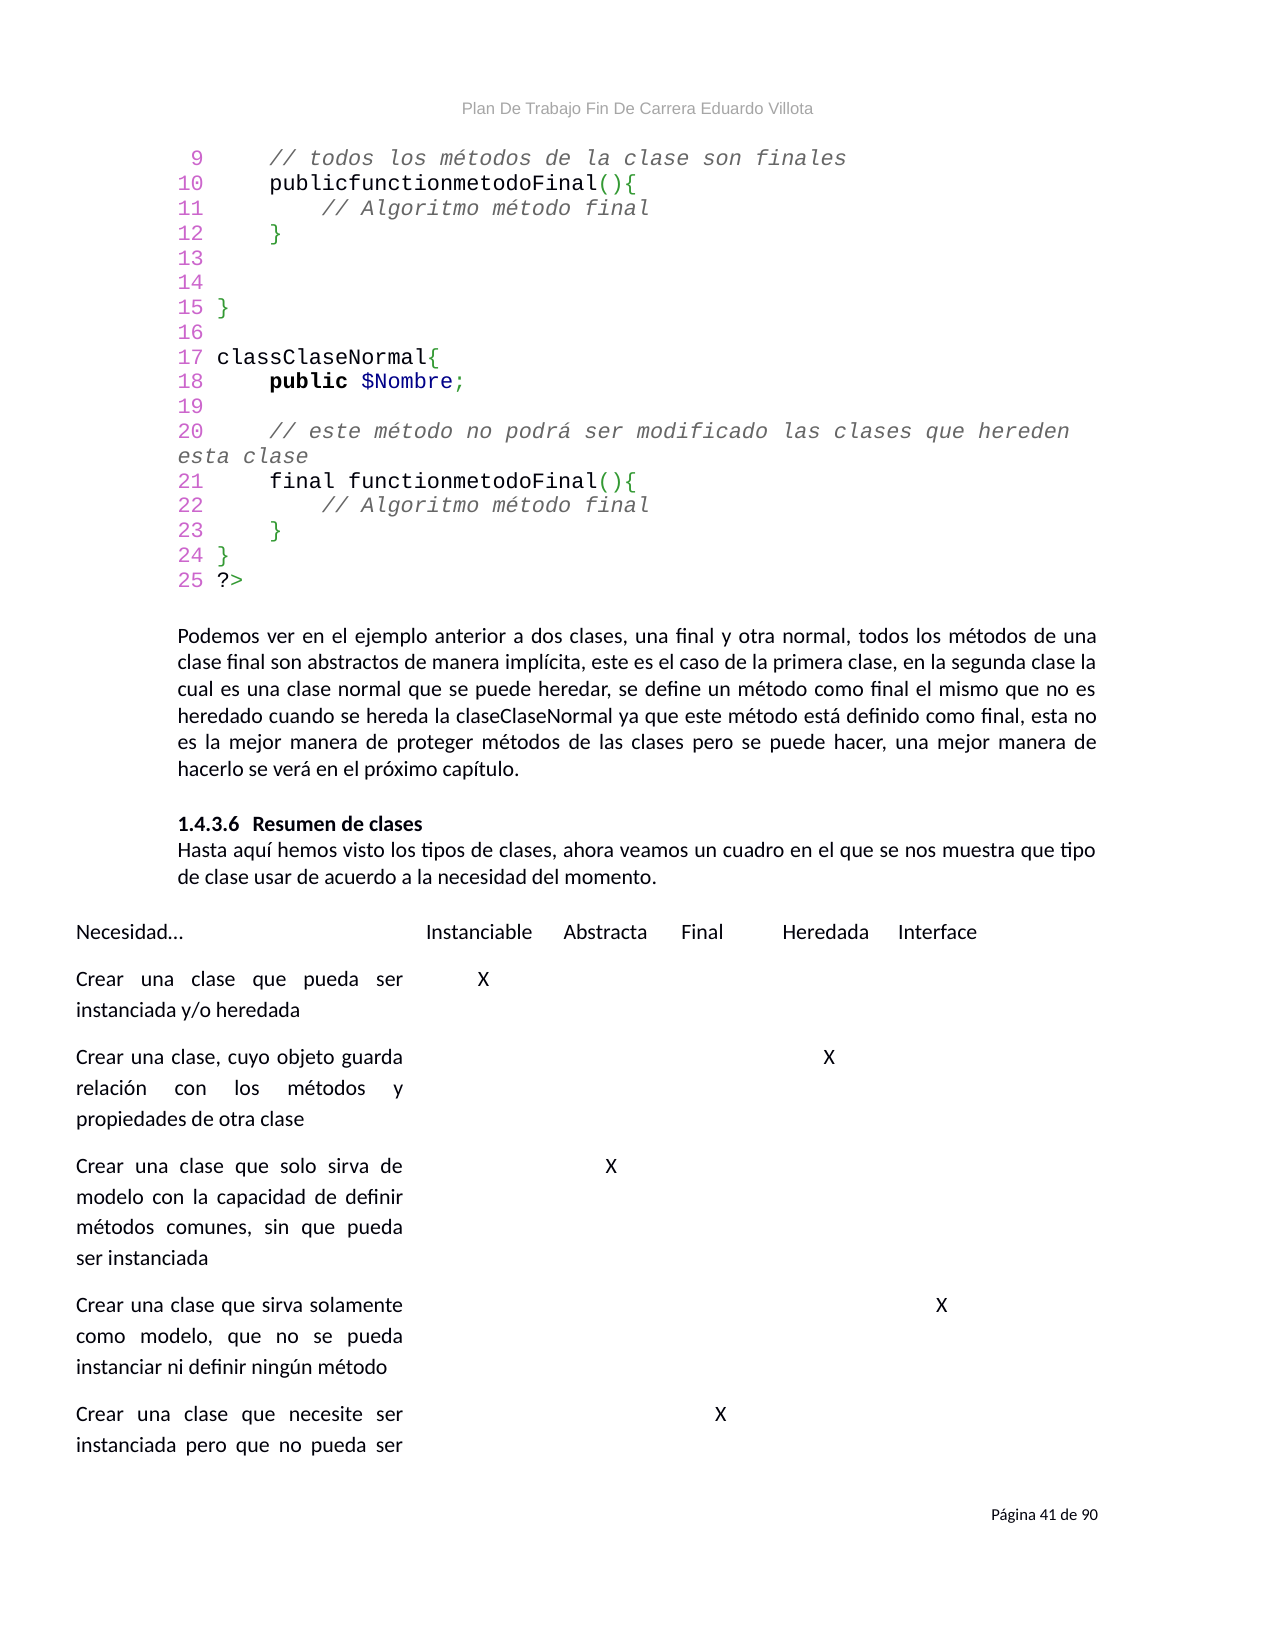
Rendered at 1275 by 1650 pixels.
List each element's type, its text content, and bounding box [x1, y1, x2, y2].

table_cell Crear una clase, cuyo objeto guarda relación con los métodos y propiedades de otra clase [65, 1044, 414, 1152]
table_cell [415, 1044, 552, 1152]
table_cell [887, 965, 996, 1043]
text 20 // este método no podrá ser modificado las clases que hereden esta clase [177, 420, 1098, 470]
table_cell [887, 1400, 996, 1458]
table_cell [670, 965, 771, 1043]
text 9 // todos los métodos de la clase son finales [177, 148, 1098, 172]
text 14 [177, 272, 1098, 296]
table_header Necesidad… [65, 918, 414, 965]
text 12 } [177, 222, 1098, 247]
table_header Instanciable [415, 918, 552, 965]
table_cell [415, 1292, 552, 1400]
text 25 ?> [177, 569, 1098, 594]
table_cell [552, 1400, 670, 1458]
text 13 [177, 247, 1098, 272]
table_cell [887, 1152, 996, 1292]
table_cell [415, 1152, 552, 1292]
table_cell [552, 1292, 670, 1400]
text 19 [177, 396, 1098, 420]
table_cell X [887, 1292, 996, 1400]
text Hasta aquí hemos visto los tipos de clases, ahora veamos un cuadro en el que se nos muestra que tipo de clase usar de acuerdo a la necesidad del momento. [177, 837, 1098, 890]
table_cell X [771, 1044, 887, 1152]
table_cell [887, 1044, 996, 1152]
table_header Abstracta [552, 918, 670, 965]
text 16 [177, 321, 1098, 346]
table_cell X [415, 965, 552, 1043]
table_cell X [670, 1400, 771, 1458]
text 1.4.3.6 Resumen de clases [177, 810, 1098, 837]
text 15 } [177, 296, 1098, 321]
table_header Final [670, 918, 771, 965]
text 18 public $Nombre; [177, 371, 1098, 396]
table_cell [771, 1292, 887, 1400]
text 11 // Algoritmo método final [177, 197, 1098, 222]
text 24 } [177, 544, 1098, 569]
table_cell [552, 965, 670, 1043]
text 21 final functionmetodoFinal(){ [177, 470, 1098, 495]
text 17 classClaseNormal{ [177, 346, 1098, 371]
text 22 // Algoritmo método final [177, 495, 1098, 519]
table_cell Crear una clase que solo sirva de modelo con la capacidad de definir métodos comunes, sin que pueda ser instanciada [65, 1152, 414, 1292]
table_cell [415, 1400, 552, 1458]
table_header Interface [887, 918, 996, 965]
table_header Heredada [771, 918, 887, 965]
text Podemos ver en el ejemplo anterior a dos clases, una final y otra normal, todos los métodos de una clase final son abstractos de manera implícita, este es el caso de la primera clase, en la segunda clase la cual es una clase normal que se puede heredar, se define un método como final el mismo que no es heredado cuando se hereda la claseClaseNormal ya que este método está definido como final, esta no es la mejor manera de proteger métodos de las clases pero se puede hacer, una mejor manera de hacerlo se verá en el próximo capítulo. [177, 622, 1098, 782]
table_cell [771, 965, 887, 1043]
table_cell [670, 1044, 771, 1152]
table_cell [552, 1044, 670, 1152]
table_cell Crear una clase que pueda ser instanciada y/o heredada [65, 965, 414, 1043]
text 23 } [177, 519, 1098, 544]
table_cell [670, 1152, 771, 1292]
table_cell [771, 1400, 887, 1458]
table_cell X [552, 1152, 670, 1292]
text 10 publicfunctionmetodoFinal(){ [177, 172, 1098, 197]
table_cell [670, 1292, 771, 1400]
table_cell [771, 1152, 887, 1292]
table_cell Crear una clase que necesite ser instanciada pero que no pueda ser [65, 1400, 414, 1458]
table_cell Crear una clase que sirva solamente como modelo, que no se pueda instanciar ni definir ningún método [65, 1292, 414, 1400]
